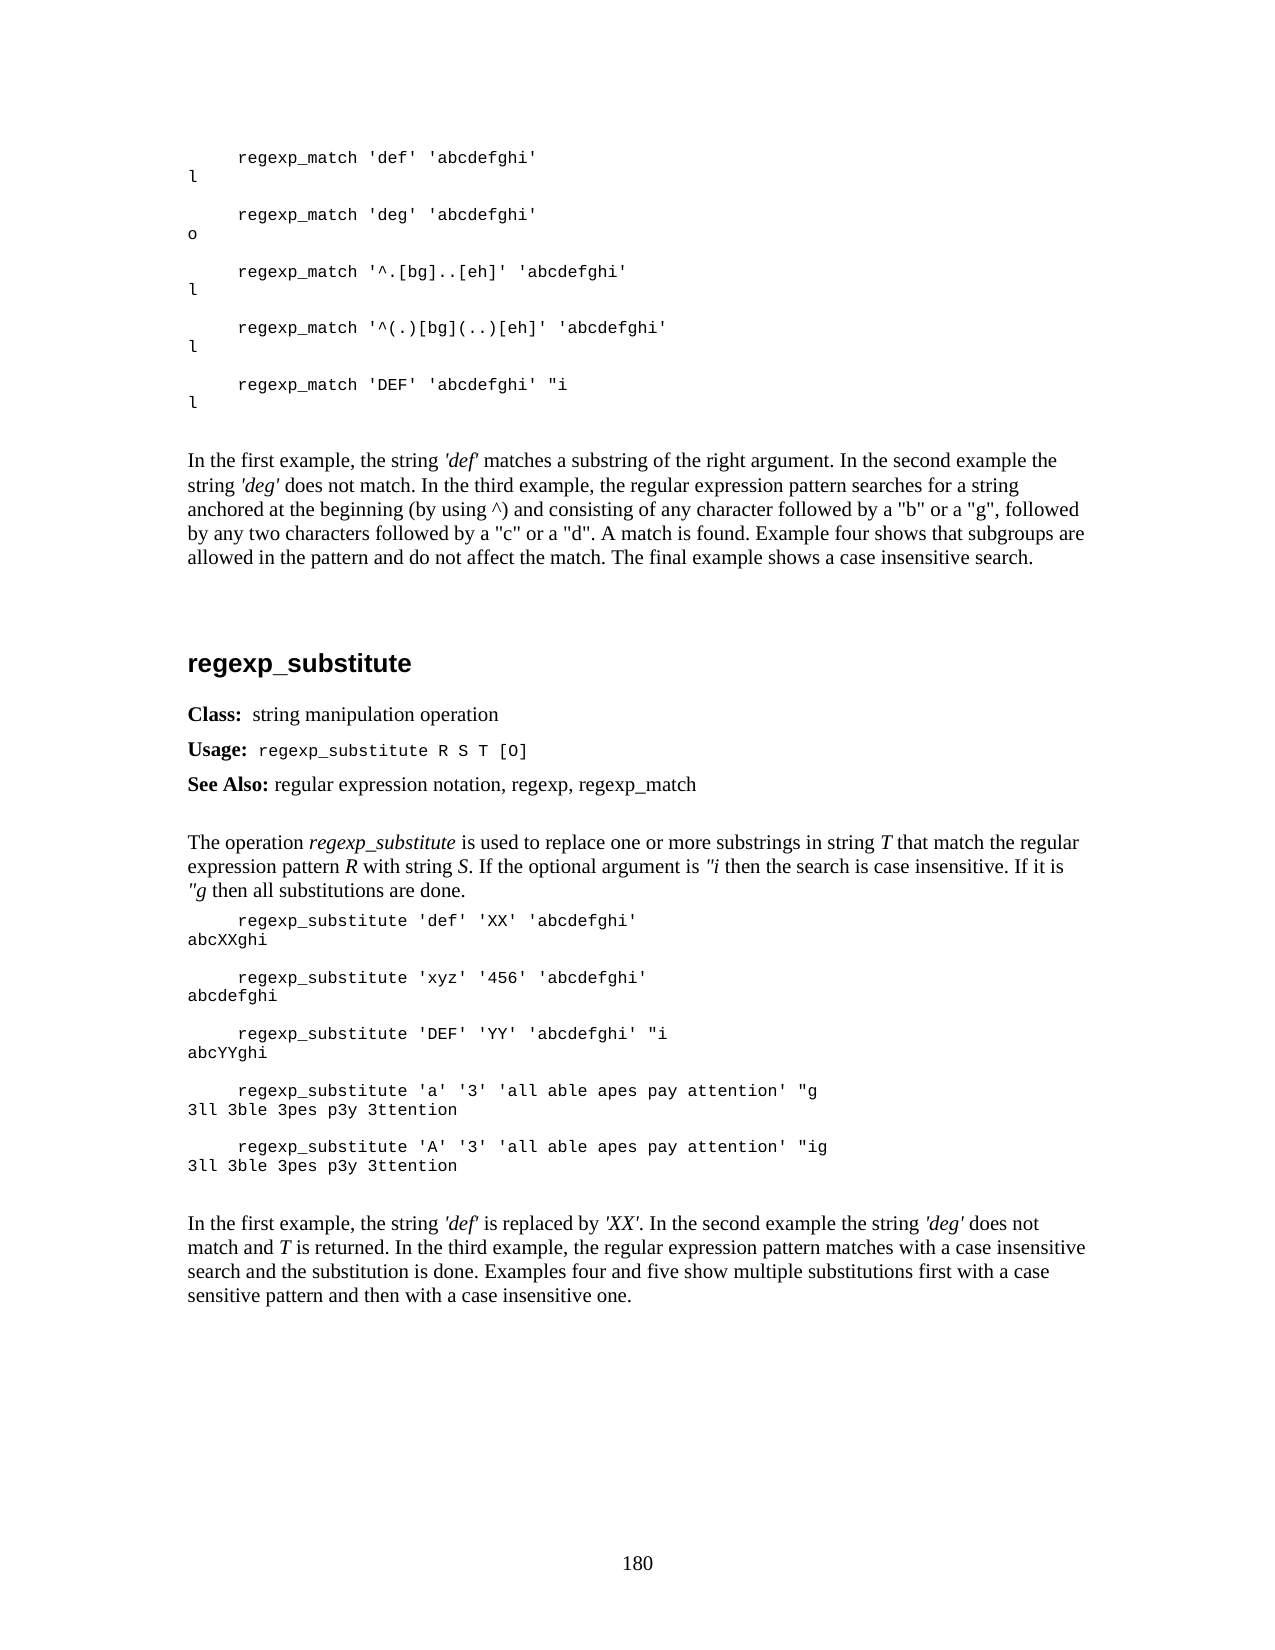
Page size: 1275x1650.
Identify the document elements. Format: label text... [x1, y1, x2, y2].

text In the first example, the string 'def' is replaced by 'XX'. In the second example the string 'deg' does not match and T is returned. In the third example, the regular expression pattern matches with a case insensitive search and the substitution is done. Examples four and five show multiple substitutions first with a case sensitive pattern and then with a case insensitive one. [187, 1211, 1087, 1307]
text regexp_substitute 'def' 'XX' 'abcdefghi' abcXXghi regexp_substitute 'xyz' '456' 'abcdefghi' abcdefghi regexp_substitute 'DEF' 'YY' 'abcdefghi' "i abcYYghi regexp_substitute 'a' '3' 'all able apes pay attention' "g 3ll 3ble 3pes p3y 3ttention regexp_substitute 'A' '3' 'all able apes pay attention' "ig 3ll 3ble 3pes p3y 3ttention [187, 913, 1087, 1201]
text Usage: regexp_substitute R S T [O] [187, 737, 1087, 761]
text In the first example, the string 'def' matches a substring of the right argument. In the second example the string 'deg' does not match. In the third example, the regular expression pattern searches for a string anchored at the beginning (by using ^) and consisting of any character followed by a "b" or a "g", followed by any two characters followed by a "c" or a "d". A match is found. Example four shows that subgroups are allowed in the pattern and do not affect the match. The final example shows a case insensitive search. [187, 448, 1087, 569]
text The operation regexp_substitute is used to replace one or more substrings in string T that match the regular expression pattern R with string S. If the optional argument is "i then the search is case insensitive. If it is "g then all substitutions are done. [187, 830, 1087, 902]
text Class: string manipulation operation [187, 702, 1087, 726]
text regexp_substitute [187, 648, 1087, 678]
text regexp_match 'def' 'abcdefghi' l regexp_match 'deg' 'abcdefghi' o regexp_match '^.[bg]..[eh]' 'abcdefghi' l regexp_match '^(.)[bg](..)[eh]' 'abcdefghi' l regexp_match 'DEF' 'abcdefghi' "i l [187, 150, 1087, 438]
text See Also: regular expression notation, regexp, regexp_match [187, 771, 1087, 819]
